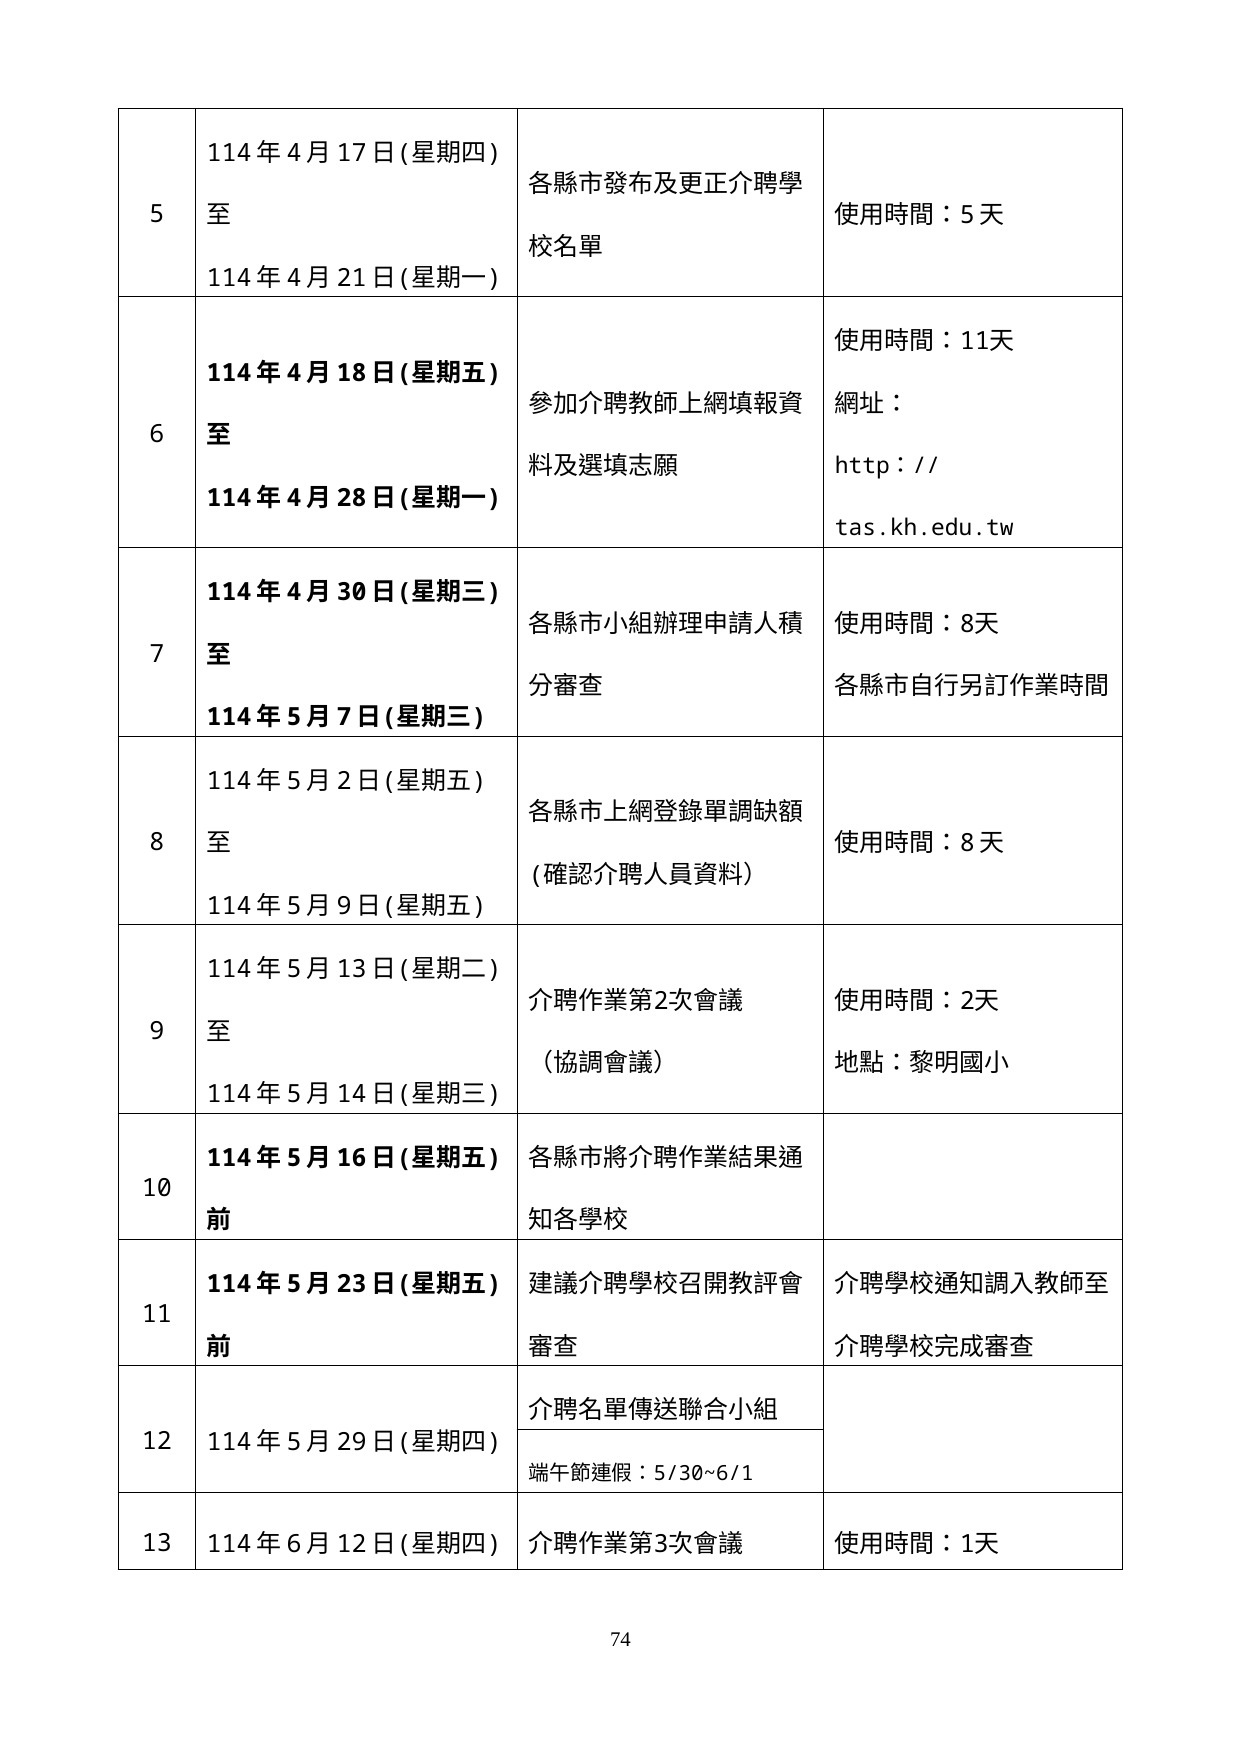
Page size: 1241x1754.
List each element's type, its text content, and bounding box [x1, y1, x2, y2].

table_cell 114年5月16日(星期五)前 [196, 1114, 517, 1239]
table_cell 6 [119, 297, 195, 547]
table_cell 10 [119, 1114, 195, 1239]
table_cell 各縣市發布及更正介聘學校名單 [518, 109, 823, 296]
table_cell 114年5月29日(星期四) [196, 1366, 517, 1492]
table_cell 使用時間：8天 [824, 737, 1122, 924]
table_cell 9 [119, 925, 195, 1113]
table_cell 8 [119, 737, 195, 924]
table_cell 各縣市小組辦理申請人積分審查 [518, 548, 823, 736]
table_cell 114年5月13日(星期二)至 114年5月14日(星期三) [196, 925, 517, 1113]
table_cell 114年6月12日(星期四) [196, 1493, 517, 1569]
table_cell 114年4月17日(星期四)至 114年4月21日(星期一) [196, 109, 517, 296]
table_cell 12 [119, 1366, 195, 1492]
table_cell 114年4月18日(星期五)至 114年4月28日(星期一) [196, 297, 517, 547]
table_cell 114年4月30日(星期三)至 114年5月7日(星期三) [196, 548, 517, 736]
table_cell 114年5月23日(星期五)前 [196, 1240, 517, 1365]
table_cell 介聘作業第2次會議 （協調會議） [518, 925, 823, 1113]
table_cell 介聘名單傳送聯合小組 [518, 1366, 823, 1428]
table_cell 各縣市上網登錄單調缺額 (確認介聘人員資料） [518, 737, 823, 924]
table_cell 使用時間：11天 網址： http：//tas.kh.edu.tw [824, 297, 1122, 547]
table_cell 13 [119, 1493, 195, 1569]
table_cell 端午節連假：5/30~6/1 [518, 1430, 823, 1492]
table_cell 使用時間：1天 [824, 1493, 1122, 1569]
table_cell 各縣市將介聘作業結果通知各學校 [518, 1114, 823, 1239]
table_cell 11 [119, 1240, 195, 1365]
table_cell 5 [119, 109, 195, 296]
table_cell 介聘學校通知調入教師至介聘學校完成審查 [824, 1240, 1122, 1365]
table_cell 建議介聘學校召開教評會審查 [518, 1240, 823, 1365]
table_cell 參加介聘教師上網填報資料及選填志願 [518, 297, 823, 547]
table_cell 7 [119, 548, 195, 736]
table_cell [824, 1366, 1122, 1492]
table_cell 114年5月2日(星期五)至 114年5月9日(星期五) [196, 737, 517, 924]
table_cell 使用時間：5天 [824, 109, 1122, 296]
table_cell 使用時間：2天 地點：黎明國小 [824, 925, 1122, 1113]
table_cell 使用時間：8天 各縣市自行另訂作業時間 [824, 548, 1122, 736]
table_cell 介聘作業第3次會議 [518, 1493, 823, 1569]
table_cell [824, 1114, 1122, 1239]
